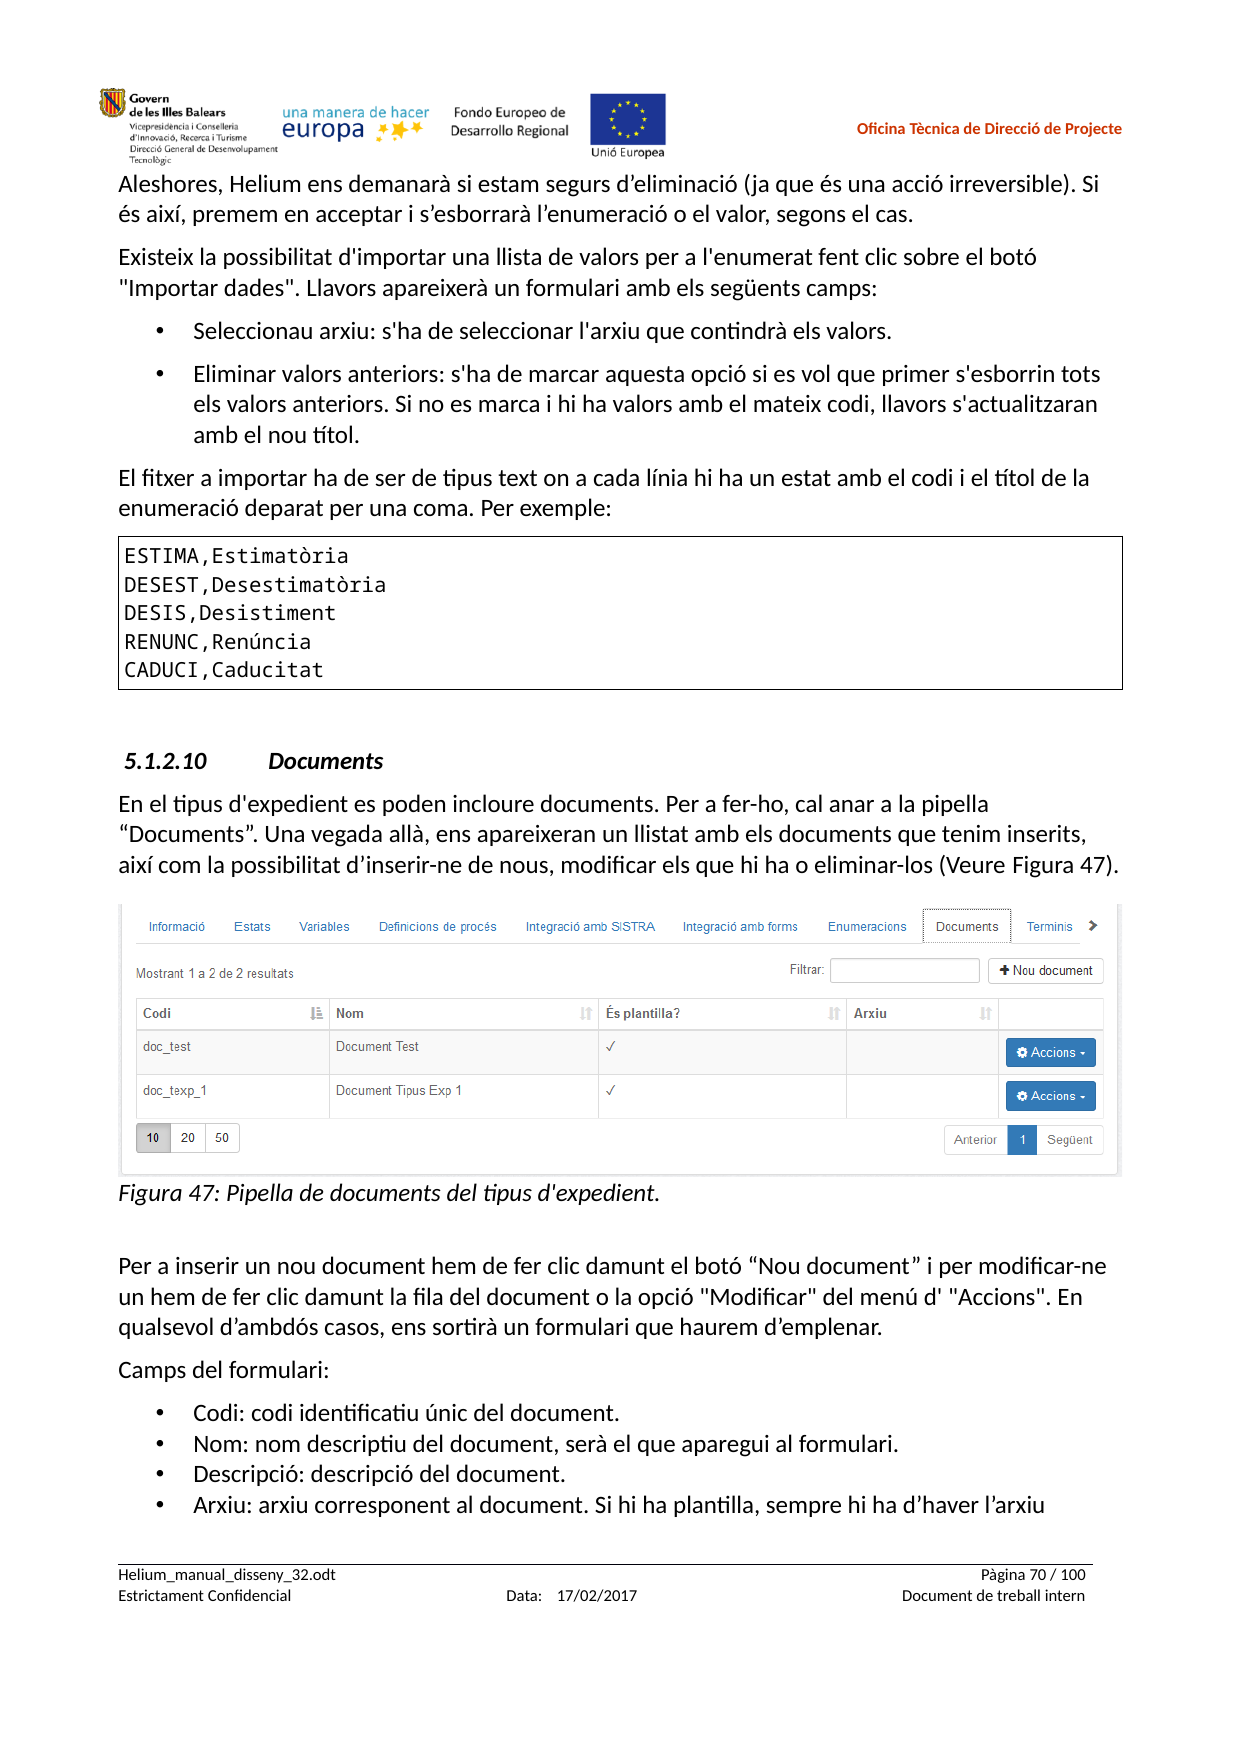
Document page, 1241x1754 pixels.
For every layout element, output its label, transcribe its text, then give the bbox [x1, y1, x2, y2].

text Aleshores, Helium ens demanarà si estam segurs d’eliminació (ja que és una acció irreversible). Si és així, premem en acceptar i s’esborrarà l’enumeració o el valor, segons el cas. [118, 168, 1122, 229]
list Seleccionau arxiu: s'ha de seleccionar l'arxiu que contindrà els valors. [156, 315, 1122, 346]
list Eliminar valors anteriors: s'ha de marcar aquesta opció si es vol que primer s'esborrin tots els valors anteriors. Si no es marca i hi ha valors amb el mateix codi, llavors s'actualitzaran amb el nou títol. [156, 358, 1122, 449]
text El fitxer a importar ha de ser de tipus text on a cada línia hi ha un estat amb el codi i el títol de la enumeració deparat per una coma. Per exemple: [118, 462, 1122, 523]
text Figura 47: Pipella de documents del tipus d'expedient. [118, 1177, 1122, 1207]
list Arxiu: arxiu corresponent al document. Si hi ha plantilla, sempre hi ha d’haver l’arxiu [156, 1489, 1122, 1519]
text Existeix la possibilitat d'importar una llista de valors per a l'enumerat fent clic sobre el botó "Importar dades". Llavors apareixerà un formulari amb els següents camps: [118, 241, 1122, 302]
text Camps del formulari: [118, 1354, 1122, 1385]
picture [118, 904, 1123, 1177]
table_header ESTIMA,Estimatòria DESEST,Desestimatòria DESIS,Desistiment RENUNC,Renúncia CADUCI,Caducitat [119, 537, 1122, 689]
text Per a inserir un nou document hem de fer clic damunt el botó “Nou document” i per modificar-ne un hem de fer clic damunt la fila del document o la opció "Modificar" del menú d' "Accions". En qualsevol d’ambdós casos, ens sortirà un formulari que haurem d’emplenar. [118, 1250, 1122, 1342]
picture [99, 87, 668, 166]
subtitle Documents [118, 745, 1122, 775]
list Nom: nom descriptiu del document, serà el que aparegui al formulari. [156, 1428, 1122, 1458]
list Descripció: descripció del document. [156, 1458, 1122, 1489]
list Codi: codi identificatiu únic del document. [156, 1397, 1122, 1428]
text En el tipus d'expedient es poden incloure documents. Per a fer-ho, cal anar a la pipella “Documents”. Una vegada allà, ens apareixeran un llistat amb els documents que tenim inserits, així com la possibilitat d’inserir-ne de nous, modificar els que hi ha o eliminar-los (Veure Figura 47). [118, 788, 1122, 879]
